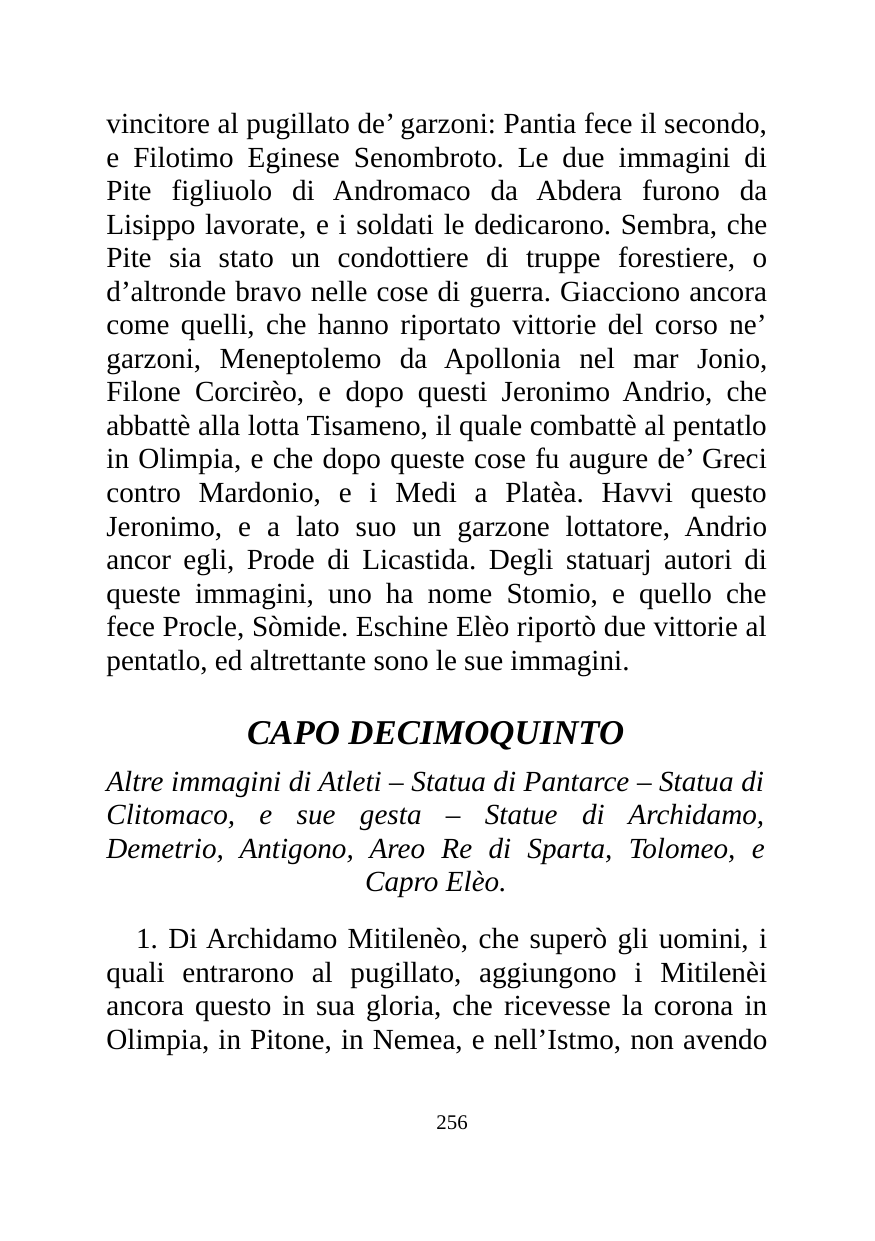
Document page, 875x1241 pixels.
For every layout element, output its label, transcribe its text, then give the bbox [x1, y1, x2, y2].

text 1. Di Archidamo Mitilenèo, che superò gli uomini, i quali entrarono al pugillato, aggiungono i Mitilenèi ancora questo in sua gloria, che ricevesse la corona in Olimpia, in Pitone, in Nemea, e nell’Istmo, non avendo [106, 921, 768, 1056]
subtitle CAPO DECIMOQUINTO [106, 712, 768, 752]
text Altre immagini di Atleti – Statua di Pantarce – Statua di Clitomaco, e sue gesta – Statue di Archidamo, Demetrio, Antigono, Areo Re di Sparta, Tolomeo, e Capro Elèo. [106, 764, 768, 898]
text vincitore al pugillato de’ garzoni: Pantia fece il secondo, e Filotimo Eginese Senombroto. Le due immagini di Pite figliuolo di Andromaco da Abdera furono da Lisippo lavorate, e i soldati le dedicarono. Sembra, che Pite sia stato un condottiere di truppe forestiere, o d’altronde bravo nelle cose di guerra. Giacciono ancora come quelli, che hanno riportato vittorie del corso ne’ garzoni, Meneptolemo da Apollonia nel mar Jonio, Filone Corcirèo, e dopo questi Jeronimo Andrio, che abbattè alla lotta Tisameno, il quale combattè al pentatlo in Olimpia, e che dopo queste cose fu augure de’ Greci contro Mardonio, e i Medi a Platèa. Havvi questo Jeronimo, e a lato suo un garzone lottatore, Andrio ancor egli, Prode di Licastida. Degli statuarj autori di queste immagini, uno ha nome Stomio, e quello che fece Procle, Sòmide. Eschine Elèo riportò due vittorie al pentatlo, ed altrettante sono le sue immagini. [106, 106, 768, 676]
